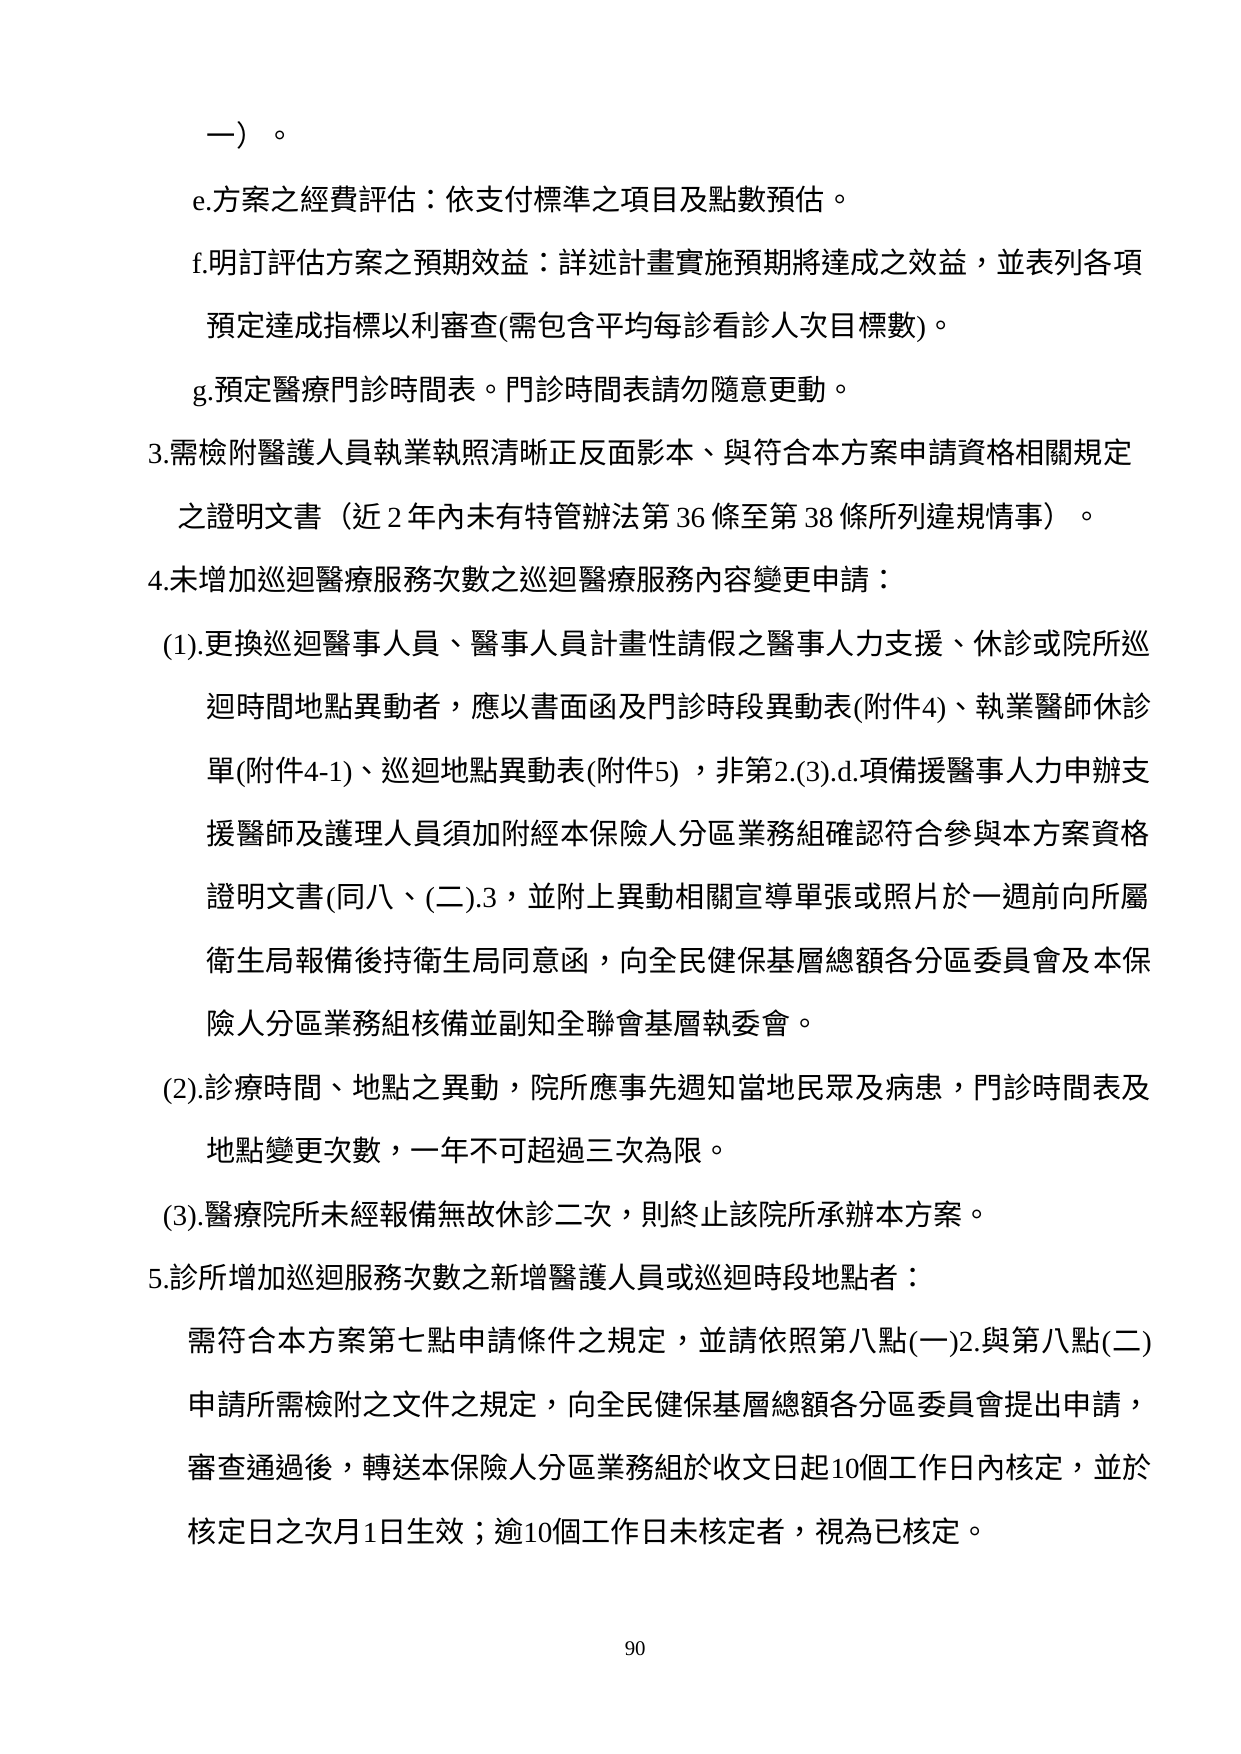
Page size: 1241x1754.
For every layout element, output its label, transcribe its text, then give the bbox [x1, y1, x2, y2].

text 需符合本方案第七點申請條件之規定，並請依照第八點(一)2.與第八點(二)申請所需檢附之文件之規定，向全民健保基層總額各分區委員會提出申請，審查通過後，轉送本保險人分區業務組於收文日起10個工作日內核定，並於核定日之次月1日生效；逾10個工作日未核定者，視為已核定。 [188, 1318, 1152, 1551]
text (2).診療時間、地點之異動，院所應事先週知當地民眾及病患，門診時間表及地點變更次數，一年不可超過三次為限。 [163, 1064, 1152, 1170]
text g.預定醫療門診時間表。門診時間表請勿隨意更動。 [192, 366, 1152, 409]
text (1).更換巡迴醫事人員、醫事人員計畫性請假之醫事人力支援、休診或院所巡迴時間地點異動者，應以書面函及門診時段異動表(附件4)、執業醫師休診單(附件4-1)、巡迴地點異動表(附件5) ，非第2.(3).d.項備援醫事人力申辦支援醫師及護理人員須加附經本保險人分區業務組確認符合參與本方案資格證明文書(同八、(二).3，並附上異動相關宣導單張或照片於一週前向所屬衛生局報備後持衛生局同意函，向全民健保基層總額各分區委員會及本保險人分區業務組核備並副知全聯會基層執委會。 [163, 620, 1152, 1043]
text 3.需檢附醫護人員執業執照清晰正反面影本、與符合本方案申請資格相關規定之證明文書（近2年內未有特管辦法第36條至第38條所列違規情事）。 [148, 430, 1152, 536]
text 一）。 [192, 113, 1152, 155]
text (3).醫療院所未經報備無故休診二次，則終止該院所承辦本方案。 [163, 1191, 1152, 1233]
text e.方案之經費評估：依支付標準之項目及點數預估。 [192, 176, 1152, 218]
text 5.診所增加巡迴服務次數之新增醫護人員或巡迴時段地點者： [148, 1254, 1152, 1297]
text f.明訂評估方案之預期效益：詳述計畫實施預期將達成之效益，並表列各項預定達成指標以利審查(需包含平均每診看診人次目標數)。 [192, 239, 1152, 345]
text 4.未增加巡迴醫療服務次數之巡迴醫療服務內容變更申請： [148, 557, 1152, 599]
